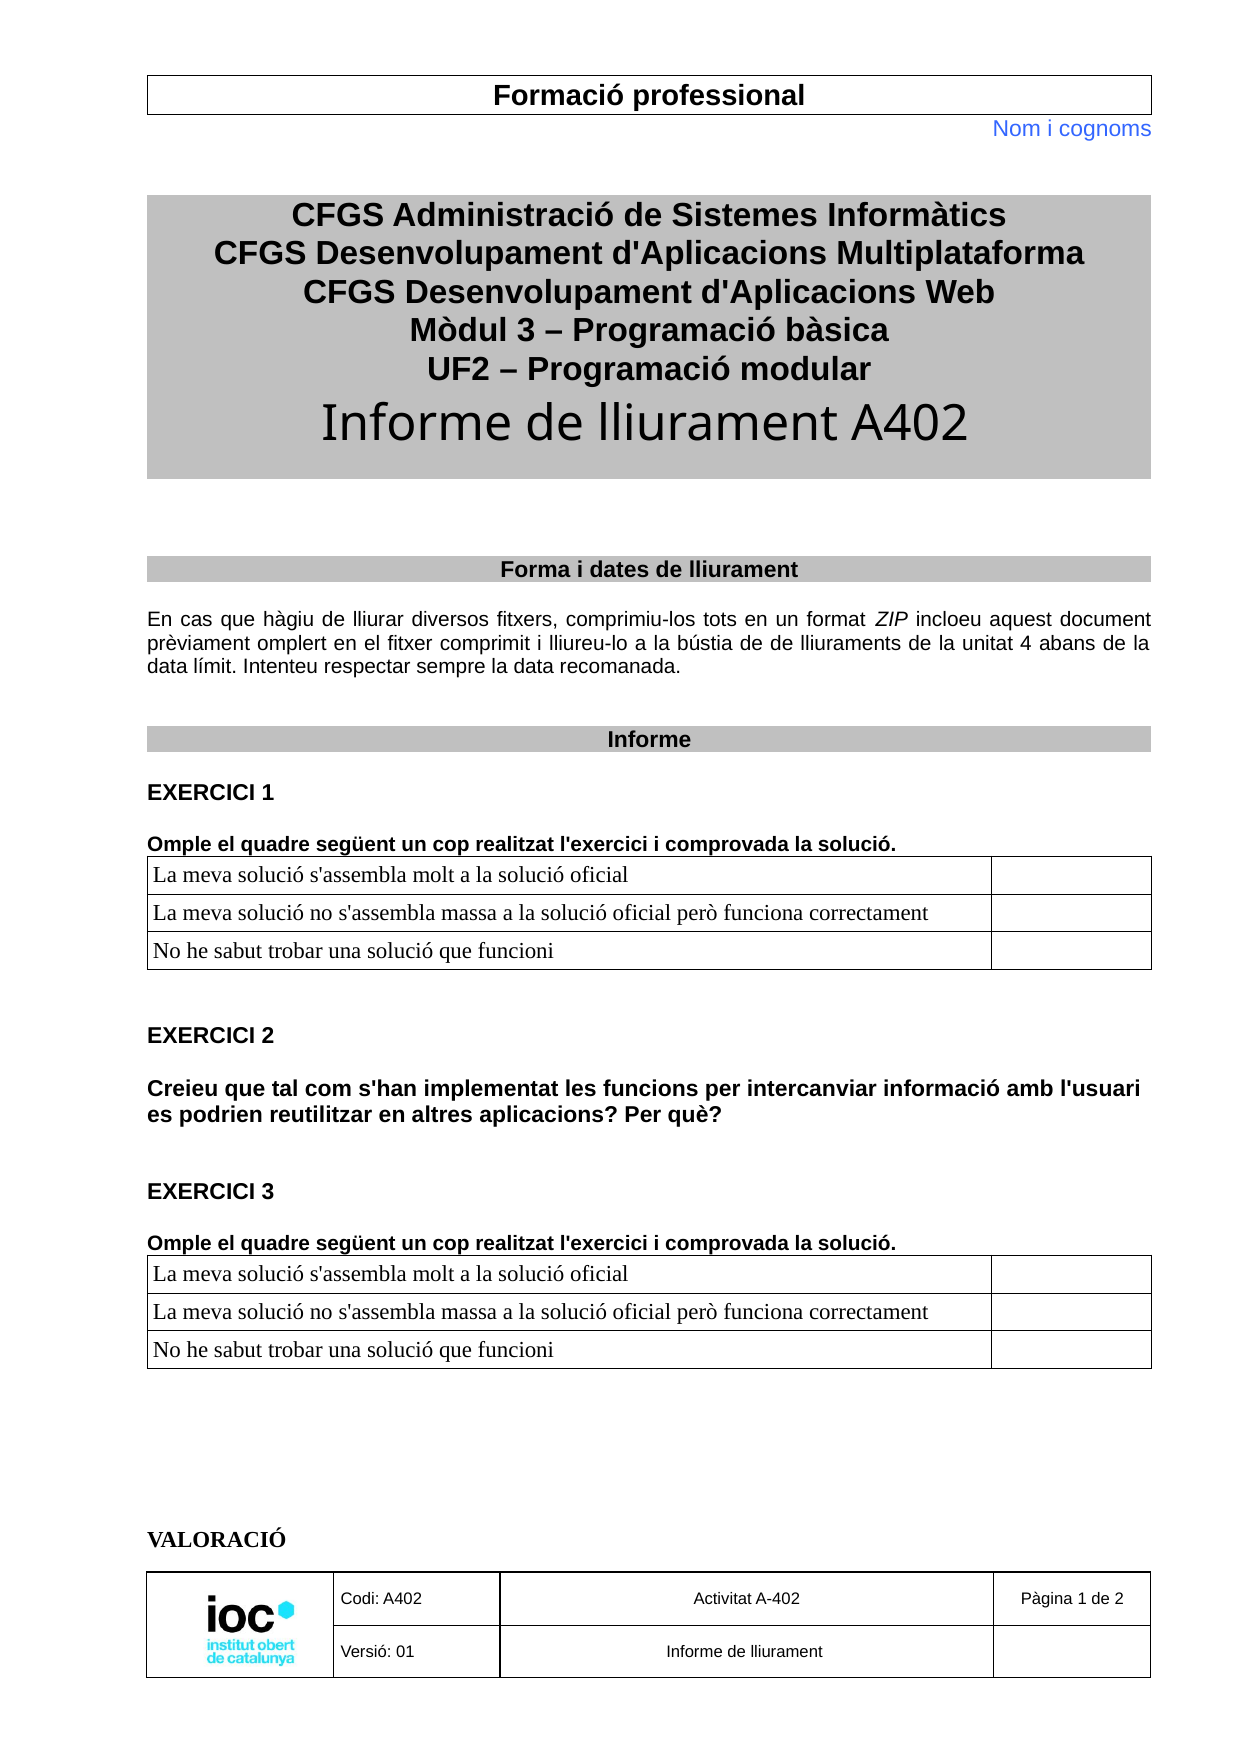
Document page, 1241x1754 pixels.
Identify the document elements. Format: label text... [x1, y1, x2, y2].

table_cell [992, 932, 1151, 969]
table_header La meva solució s'assembla molt a la solució oficial [148, 857, 991, 893]
subtitle CFGS Desenvolupament d'Aplicacions Web [147, 272, 1151, 310]
table_header La meva solució s'assembla molt a la solució oficial [148, 1256, 991, 1292]
text Creieu que tal com s'han implementat les funcions per intercanviar informació amb l'usuari es podrien reutilitzar en altres aplicacions? Per què? [147, 1075, 1151, 1127]
table_cell La meva solució no s'assembla massa a la solució oficial però funciona correctament [148, 895, 991, 931]
table_cell La meva solució no s'assembla massa a la solució oficial però funciona correctament [148, 1294, 991, 1330]
text CFGS Desenvolupament d'Aplicacions Multiplataforma [147, 233, 1151, 272]
table_header [992, 857, 1151, 893]
text En cas que hàgiu de lliurar diversos fitxers, comprimiu-los tots en un format ZIP incloeu aquest document prèviament omplert en el fitxer comprimit i lliureu-lo a la bústia de de lliuraments de la unitat 4 abans de la data límit. Intenteu respectar sempre la data recomanada. [147, 606, 1151, 678]
text Informe de lliurament A402 [147, 387, 1151, 455]
table_header [992, 1256, 1151, 1292]
text Omple el quadre següent un cop realitzat l'exercici i comprovada la solució. [147, 832, 1151, 856]
table_cell [992, 895, 1151, 931]
text EXERCICI 3 [147, 1178, 1151, 1204]
table_cell [992, 1331, 1151, 1368]
subtitle Mòdul 3 – Programació bàsica [147, 310, 1151, 349]
text Informe [147, 726, 1151, 752]
text EXERCICI 2 [147, 1022, 1151, 1048]
subtitle UF2 – Programació modular [147, 349, 1151, 387]
text EXERCICI 1 [147, 779, 1151, 805]
text CFGS Administració de Sistemes Informàtics [147, 195, 1151, 233]
text Omple el quadre següent un cop realitzat l'exercici i comprovada la solució. [147, 1231, 1151, 1254]
picture [194, 1581, 308, 1677]
table_cell No he sabut trobar una solució que funcioni [148, 1331, 991, 1368]
table_cell [992, 1294, 1151, 1330]
table_cell No he sabut trobar una solució que funcioni [148, 932, 991, 969]
text VALORACIÓ [147, 1526, 1151, 1553]
text Forma i dates de lliurament [147, 556, 1151, 582]
